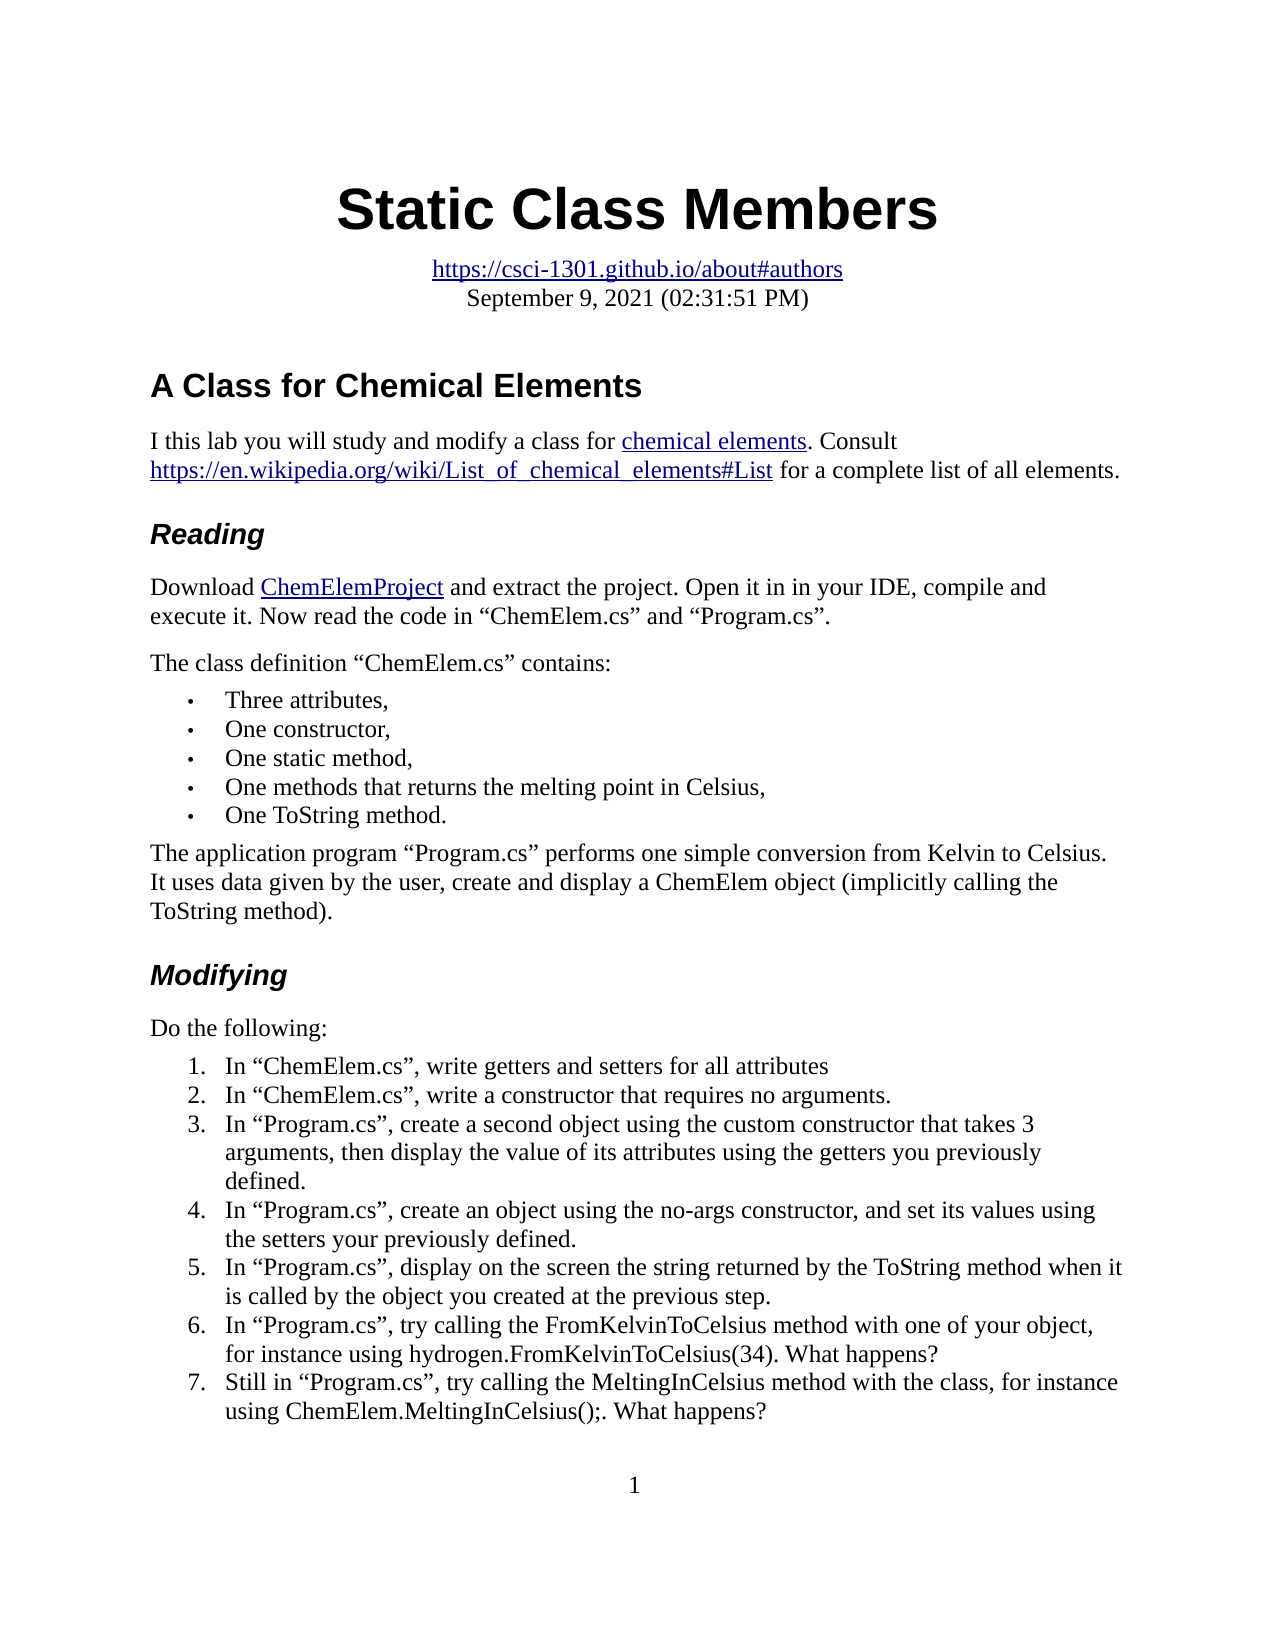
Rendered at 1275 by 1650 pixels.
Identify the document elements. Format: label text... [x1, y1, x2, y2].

list In “Program.cs”, display on the screen the string returned by the ToString method when it is called by the object you created at the previous step. [187, 1252, 1125, 1310]
list In “Program.cs”, try calling the FromKelvinToCelsius method with one of your object, for instance using hydrogen.FromKelvinToCelsius(34). What happens? [187, 1310, 1125, 1367]
list One constructor, [187, 714, 1125, 743]
list In “ChemElem.cs”, write a constructor that requires no arguments. [187, 1080, 1125, 1109]
text The class definition “ChemElem.cs” contains: [150, 648, 1125, 677]
text The application program “Program.cs” performs one simple conversion from Kelvin to Celsius. It uses data given by the user, create and display a ChemElem object (implicitly calling the ToString method). [150, 838, 1125, 924]
list One static method, [187, 743, 1125, 772]
text I this lab you will study and modify a class for chemical elements. Consult https://en.wikipedia.org/wiki/List_of_chemical_elements#List for a complete list of all elements. [150, 426, 1125, 483]
text https://csci-1301.github.io/about#authors [150, 254, 1125, 283]
list One ToString method. [187, 801, 1125, 829]
text Do the following: [150, 1013, 1125, 1042]
list Still in “Program.cs”, try calling the MeltingInCelsius method with the class, for instance using ChemElem.MeltingInCelsius();. What happens? [187, 1367, 1125, 1425]
title Static Class Members [150, 175, 1125, 242]
text Download ChemElemProject and extract the project. Open it in in your IDE, compile and execute it. Now read the code in “ChemElem.cs” and “Program.cs”. [150, 572, 1125, 630]
subtitle Modifying [150, 958, 1125, 992]
list One methods that returns the melting point in Celsius, [187, 772, 1125, 801]
list Three attributes, [187, 686, 1125, 714]
list In “Program.cs”, create a second object using the custom constructor that takes 3 arguments, then display the value of its attributes using the getters you previously defined. [187, 1109, 1125, 1195]
list In “Program.cs”, create an object using the no-args constructor, and set its values using the setters your previously defined. [187, 1195, 1125, 1252]
text September 9, 2021 (02:31:51 PM) [150, 283, 1125, 312]
subtitle Reading [150, 517, 1125, 551]
list In “ChemElem.cs”, write getters and setters for all attributes [187, 1051, 1125, 1080]
subtitle A Class for Chemical Elements [150, 366, 1125, 404]
